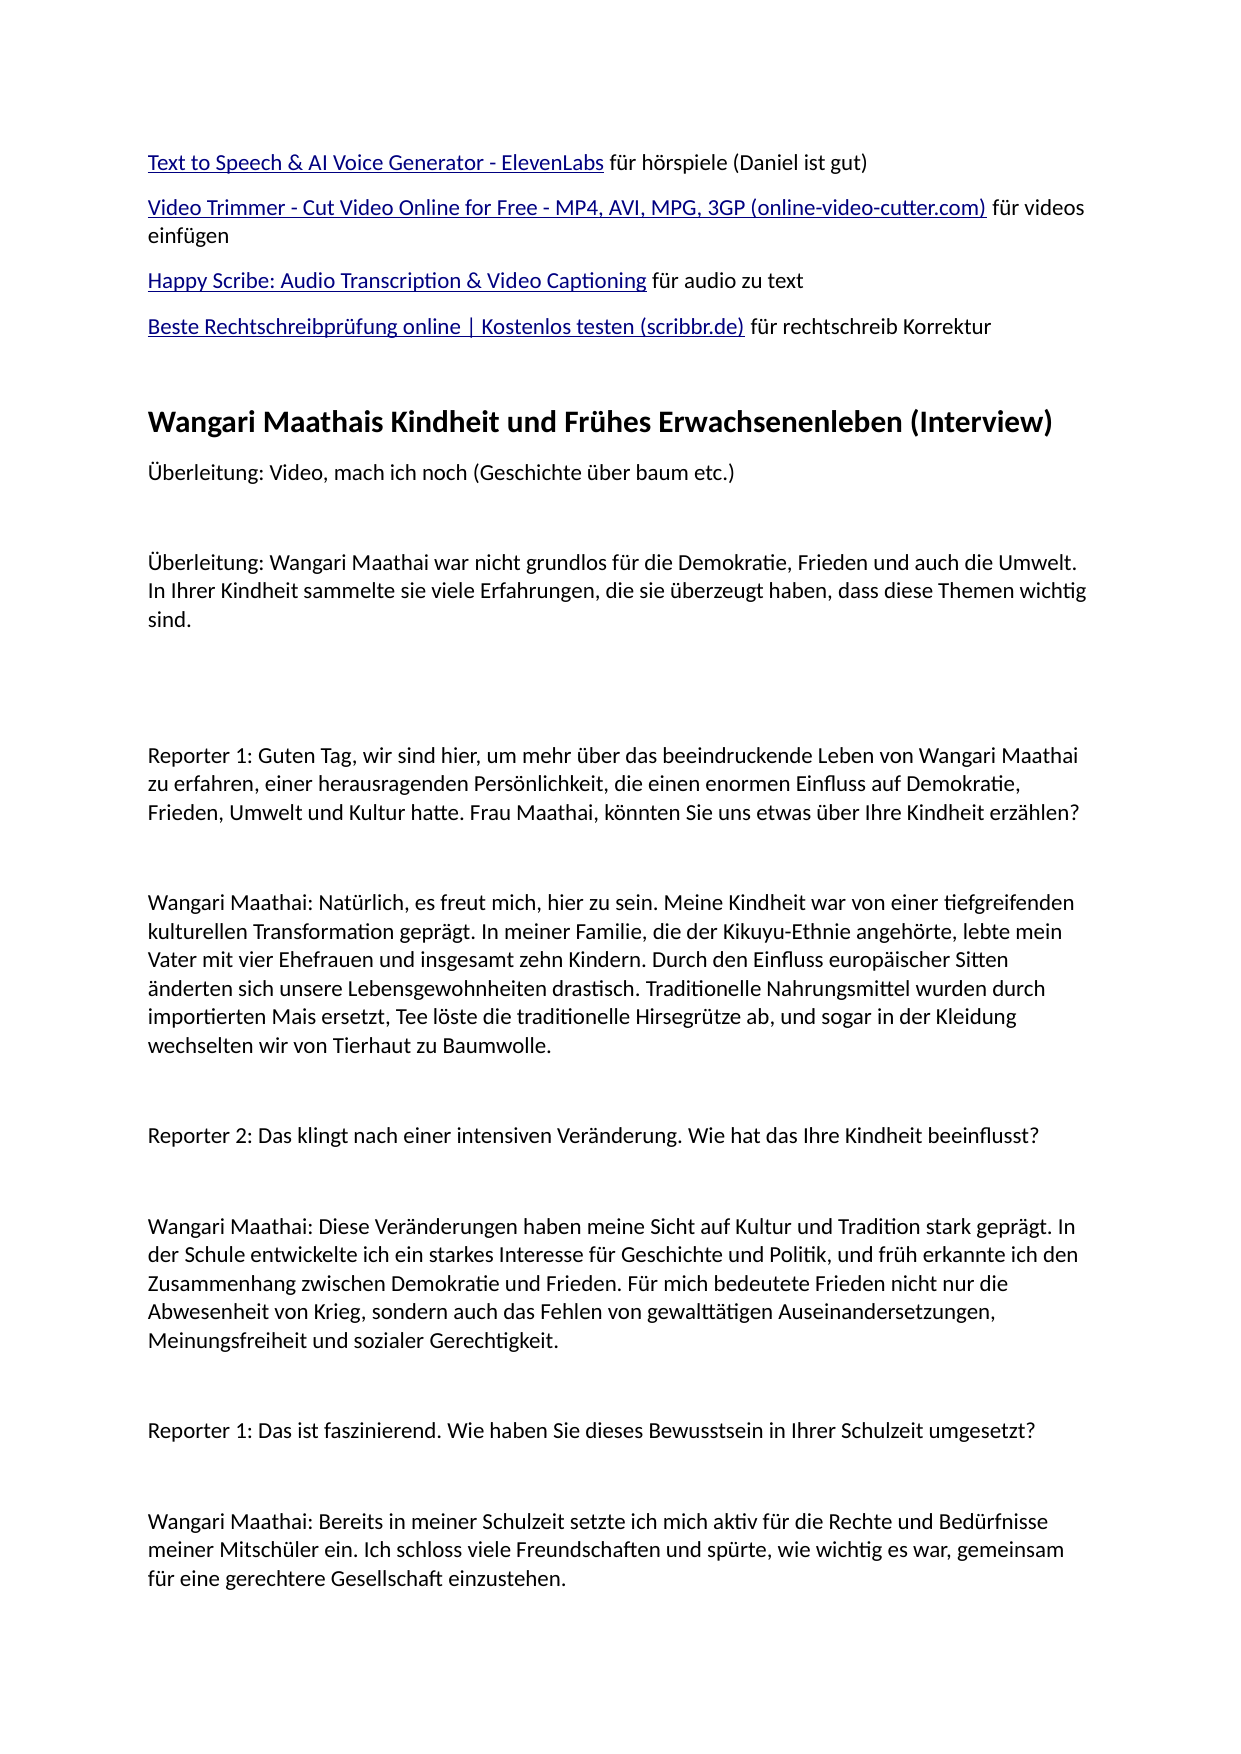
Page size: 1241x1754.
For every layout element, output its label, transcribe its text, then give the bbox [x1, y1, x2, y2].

text Text to Speech & AI Voice Generator - ElevenLabs für hörspiele (Daniel ist gut) [148, 148, 1093, 176]
text Happy Scribe: Audio Transcription & Video Captioning für audio zu text [148, 267, 1093, 294]
text Wangari Maathais Kindheit und Frühes Erwachsenenleben (Interview) [148, 402, 1093, 440]
text Video Trimmer - Cut Video Online for Free - MP4, AVI, MPG, 3GP (online-video-cutter.com) für videos einfügen [148, 193, 1093, 249]
text Beste Rechtschreibprüfung online | Kostenlos testen (scribbr.de) für rechtschreib Korrektur [148, 312, 1093, 340]
text Wangari Maathai: Bereits in meiner Schulzeit setzte ich mich aktiv für die Rechte und Bedürfnisse meiner Mitschüler ein. Ich schloss viele Freundschaften und spürte, wie wichtig es war, gemeinsam für eine gerechtere Gesellschaft einzustehen. [148, 1507, 1093, 1592]
text Wangari Maathai: Natürlich, es freut mich, hier zu sein. Meine Kindheit war von einer tiefgreifenden kulturellen Transformation geprägt. In meiner Familie, die der Kikuyu-Ethnie angehörte, lebte mein Vater mit vier Ehefrauen und insgesamt zehn Kindern. Durch den Einfluss europäischer Sitten änderten sich unsere Lebensgewohnheiten drastisch. Traditionelle Nahrungsmittel wurden durch importierten Mais ersetzt, Tee löste die traditionelle Hirsegrütze ab, und sogar in der Kleidung wechselten wir von Tierhaut zu Baumwolle. [148, 888, 1093, 1059]
text Überleitung: Wangari Maathai war nicht grundlos für die Demokratie, Frieden und auch die Umwelt. In Ihrer Kindheit sammelte sie viele Erfahrungen, die sie überzeugt haben, dass diese Themen wichtig sind. [148, 548, 1093, 633]
text Wangari Maathai: Diese Veränderungen haben meine Sicht auf Kultur und Tradition stark geprägt. In der Schule entwickelte ich ein starkes Interesse für Geschichte und Politik, und früh erkannte ich den Zusammenhang zwischen Demokratie und Frieden. Für mich bedeutete Frieden nicht nur die Abwesenheit von Krieg, sondern auch das Fehlen von gewalttätigen Auseinandersetzungen, Meinungsfreiheit und sozialer Gerechtigkeit. [148, 1212, 1093, 1354]
text Reporter 2: Das klingt nach einer intensiven Veränderung. Wie hat das Ihre Kindheit beeinflusst? [148, 1121, 1093, 1149]
text Reporter 1: Das ist faszinierend. Wie haben Sie dieses Bewusstsein in Ihrer Schulzeit umgesetzt? [148, 1416, 1093, 1444]
text Überleitung: Video, mach ich noch (Geschichte über baum etc.) [148, 458, 1093, 486]
text Reporter 1: Guten Tag, wir sind hier, um mehr über das beeindruckende Leben von Wangari Maathai zu erfahren, einer herausragenden Persönlichkeit, die einen enormen Einfluss auf Demokratie, Frieden, Umwelt und Kultur hatte. Frau Maathai, könnten Sie uns etwas über Ihre Kindheit erzählen? [148, 741, 1093, 826]
